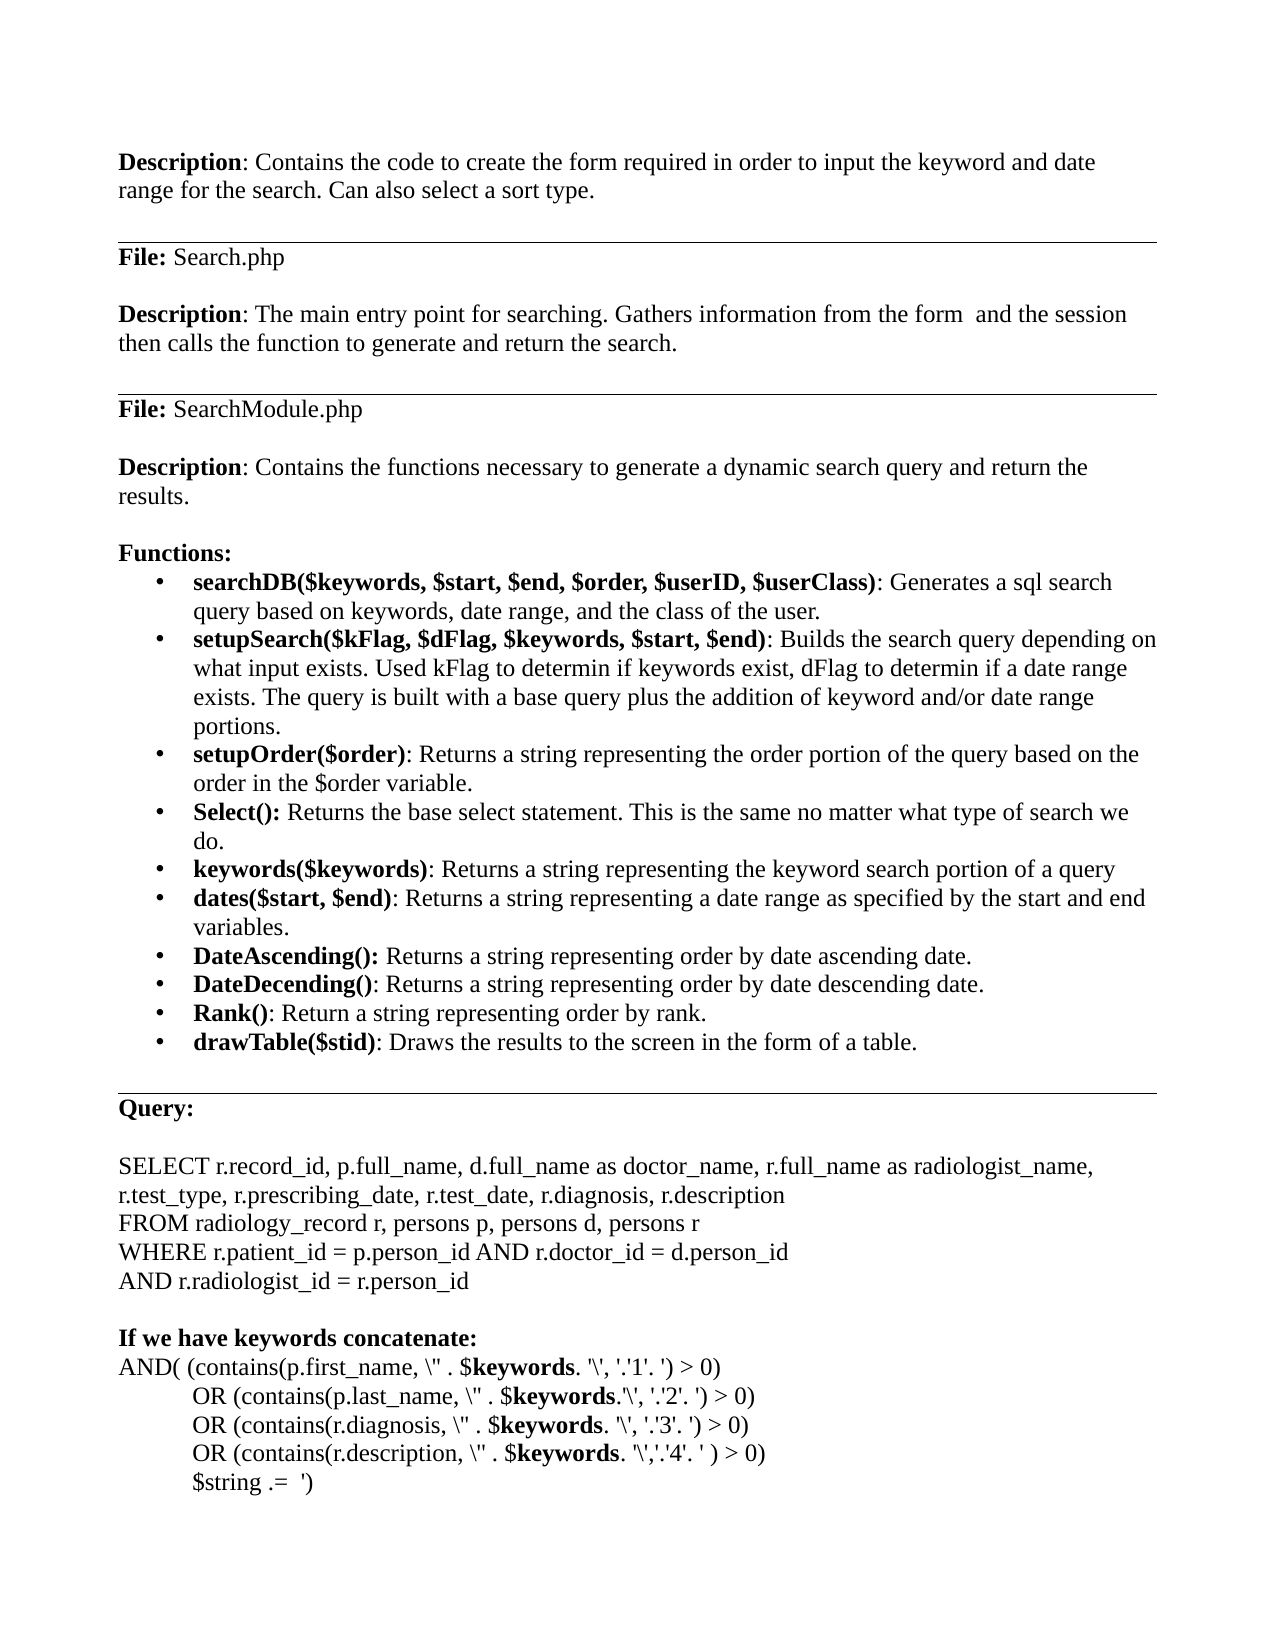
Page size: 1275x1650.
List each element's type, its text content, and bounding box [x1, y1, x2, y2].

text AND r.radiologist_id = r.person_id [118, 1266, 1157, 1295]
text File: Search.php [118, 243, 1157, 271]
text FROM radiology_record r, persons p, persons d, persons r [118, 1208, 1157, 1237]
text File: SearchModule.php [118, 395, 1157, 423]
text Description: Contains the code to create the form required in order to input the keyword and date range for the search. Can also select a sort type. [118, 147, 1157, 204]
text Functions: [118, 538, 1157, 567]
list searchDB($keywords, $start, $end, $order, $userID, $userClass): Generates a sql search query based on keywords, date range, and the class of the user. [156, 567, 1157, 624]
text SELECT r.record_id, p.full_name, d.full_name as doctor_name, r.full_name as radiologist_name, r.test_type, r.prescribing_date, r.test_date, r.diagnosis, r.description [118, 1151, 1157, 1208]
list Rank(): Return a string representing order by rank. [156, 998, 1157, 1027]
text $string .= ') [118, 1467, 1157, 1496]
text WHERE r.patient_id = p.person_id AND r.doctor_id = d.person_id [118, 1237, 1157, 1266]
text OR (contains(r.description, \'' . $keywords. '\','.'4'. ' ) > 0) [118, 1438, 1157, 1467]
list Select(): Returns the base select statement. This is the same no matter what type of search we do. [156, 797, 1157, 854]
text AND( (contains(p.first_name, \'' . $keywords. '\', '.'1'. ') > 0) [118, 1352, 1157, 1381]
list keywords($keywords): Returns a string representing the keyword search portion of a query [156, 854, 1157, 883]
text OR (contains(p.last_name, \'' . $keywords.'\', '.'2'. ') > 0) [118, 1381, 1157, 1410]
list dates($start, $end): Returns a string representing a date range as specified by the start and end variables. [156, 883, 1157, 941]
list drawTable($stid): Draws the results to the screen in the form of a table. [156, 1027, 1157, 1056]
text Query: [118, 1094, 1157, 1122]
text Description: The main entry point for searching. Gathers information from the form and the session then calls the function to generate and return the search. [118, 299, 1157, 357]
list DateAscending(): Returns a string representing order by date ascending date. [156, 941, 1157, 969]
text OR (contains(r.diagnosis, \'' . $keywords. '\', '.'3'. ') > 0) [118, 1410, 1157, 1438]
list setupSearch($kFlag, $dFlag, $keywords, $start, $end): Builds the search query depending on what input exists. Used kFlag to determin if keywords exist, dFlag to determin if a date range exists. The query is built with a base query plus the addition of keyword and/or date range portions. [156, 624, 1157, 739]
text If we have keywords concatenate: [118, 1323, 1157, 1352]
list DateDecending(): Returns a string representing order by date descending date. [156, 969, 1157, 998]
text Description: Contains the functions necessary to generate a dynamic search query and return the results. [118, 452, 1157, 509]
list setupOrder($order): Returns a string representing the order portion of the query based on the order in the $order variable. [156, 739, 1157, 797]
